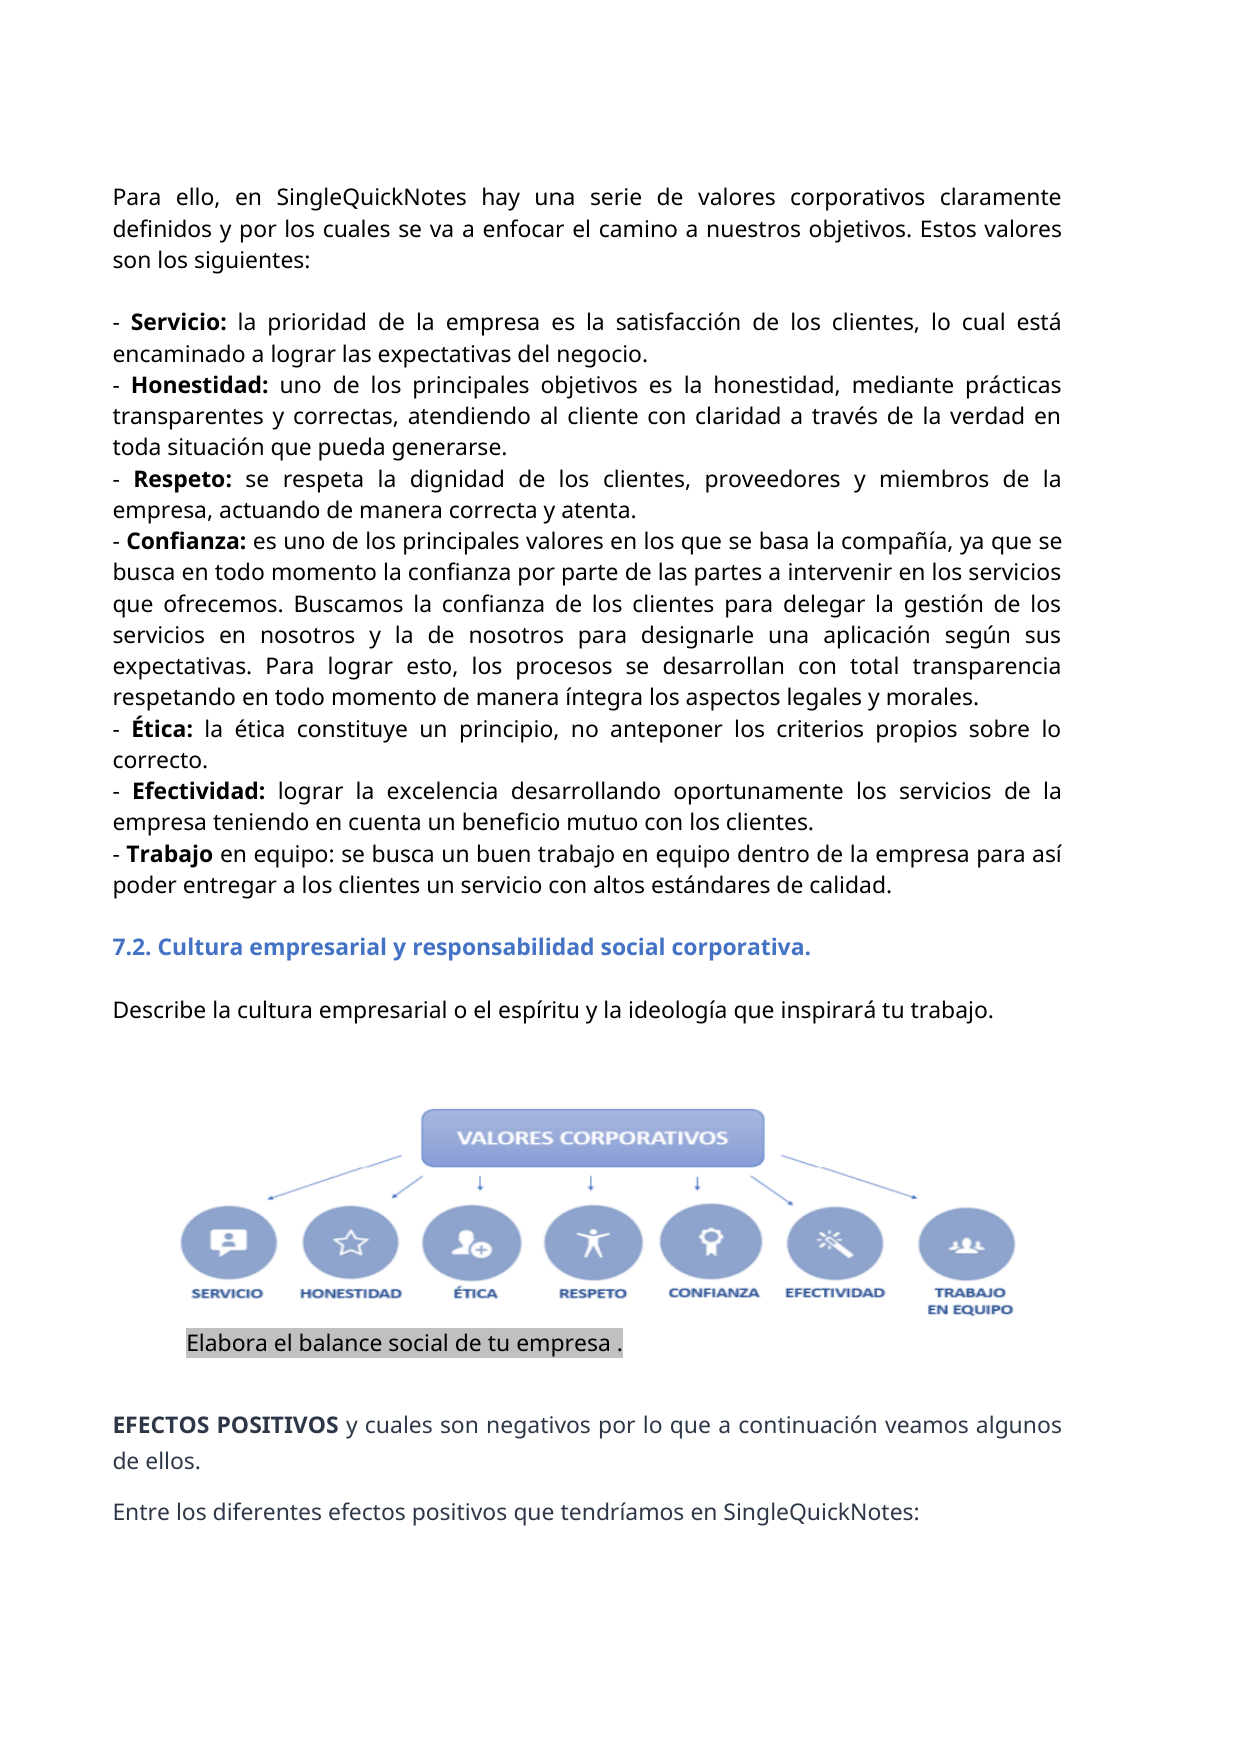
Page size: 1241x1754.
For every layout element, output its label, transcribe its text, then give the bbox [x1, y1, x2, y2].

list - Efectividad: lograr la excelencia desarrollando oportunamente los servicios de la empresa teniendo en cuenta un beneficio mutuo con los clientes. [75, 775, 1063, 837]
picture [118, 1068, 1107, 1328]
list - Honestidad: uno de los principales objetivos es la honestidad, mediante prácticas transparentes y correctas, atendiendo al cliente con claridad a través de la verdad en toda situación que pueda generarse. [75, 369, 1063, 462]
text EFECTOS POSITIVOS y cuales son negativos por lo que a continuación veamos algunos de ellos. [75, 1409, 1063, 1476]
text Entre los diferentes efectos positivos que tendríamos en SingleQuickNotes: [112, 1495, 1181, 1527]
list - Respeto: se respeta la dignidad de los clientes, proveedores y miembros de la empresa, actuando de manera correcta y atenta. [75, 462, 1063, 525]
list - Ética: la ética constituye un principio, no anteponer los criterios propios sobre lo correcto. [75, 712, 1063, 775]
list Elabora el balance social de tu empresa . [75, 1328, 1063, 1358]
list Describe la cultura empresarial o el espíritu y la ideología que inspirará tu trabajo. [75, 994, 1063, 1025]
list - Servicio: la prioridad de la empresa es la satisfacción de los clientes, lo cual está encaminado a lograr las expectativas del negocio. [75, 306, 1063, 369]
list - Confianza: es uno de los principales valores en los que se basa la compañía, ya que se busca en todo momento la confianza por parte de las partes a intervenir en los servicios que ofrecemos. Buscamos la confianza de los clientes para delegar la gestión de los servicios en nosotros y la de nosotros para designarle una aplicación según sus expectativas. Para lograr esto, los procesos se desarrollan con total transparencia respetando en todo momento de manera íntegra los aspectos legales y morales. [75, 525, 1063, 712]
list Para ello, en SingleQuickNotes hay una serie de valores corporativos claramente definidos y por los cuales se va a enfocar el camino a nuestros objetivos. Estos valores son los siguientes: [75, 181, 1063, 275]
list 7.2. Cultura empresarial y responsabilidad social corporativa. [75, 931, 1063, 962]
list - Trabajo en equipo: se busca un buen trabajo en equipo dentro de la empresa para así poder entregar a los clientes un servicio con altos estándares de calidad. [75, 837, 1063, 900]
